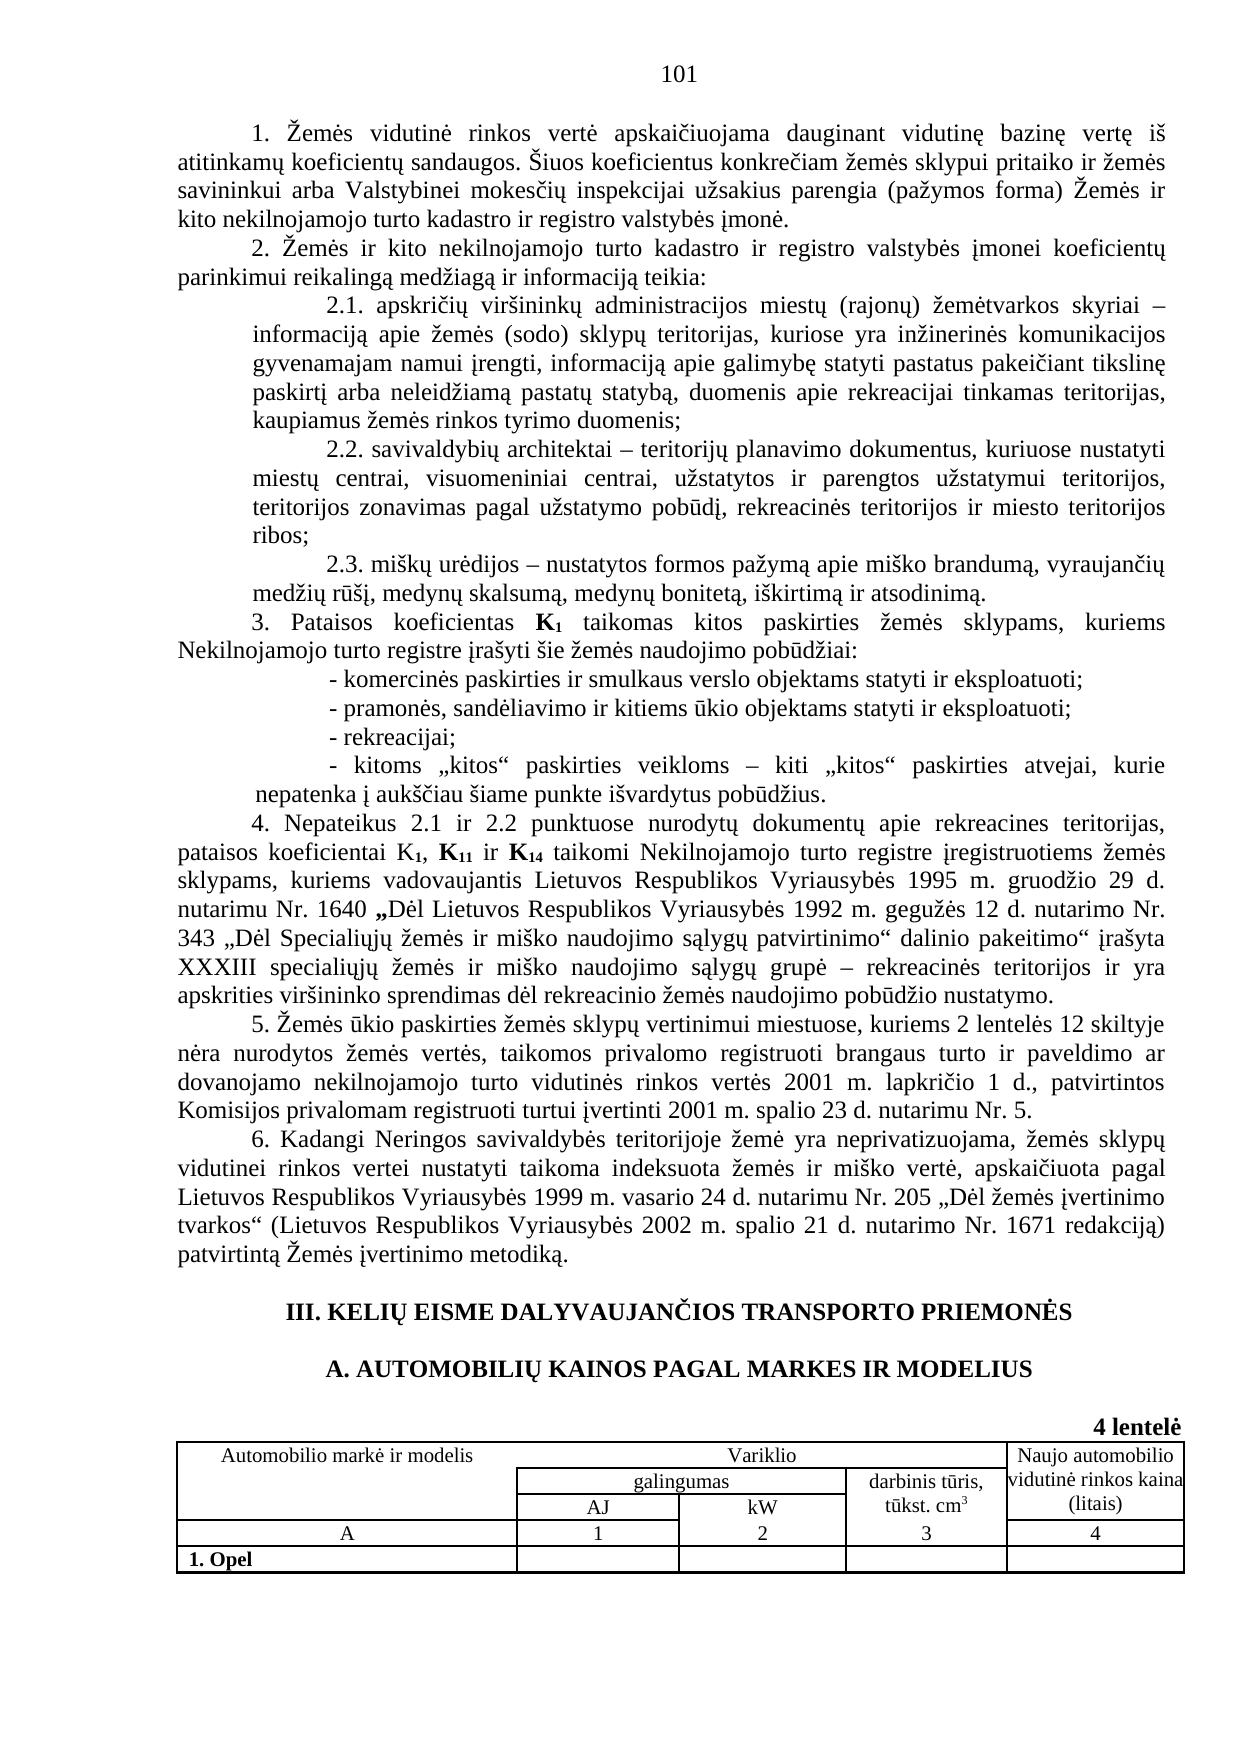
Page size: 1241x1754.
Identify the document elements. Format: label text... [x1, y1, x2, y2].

text - rekreacijai; [255, 722, 1166, 751]
table_header galingumas [518, 1469, 845, 1493]
text 6. Kadangi Neringos savivaldybės teritorijoje žemė yra neprivatizuojama, žemės sklypų vidutinei rinkos vertei nustatyti taikoma indeksuota žemės ir miško vertė, apskaičiuota pagal Lietuvos Respublikos Vyriausybės 1999 m. vasario 24 d. nutarimu Nr. 205 „Dėl žemės įvertinimo tvarkos“ (Lietuvos Respublikos Vyriausybės 2002 m. spalio 21 d. nutarimo Nr. 1671 redakciją) patvirtintą Žemės įvertinimo metodiką. [177, 1124, 1166, 1268]
table_cell [680, 1547, 845, 1571]
table_cell kW [680, 1495, 845, 1519]
table_cell 1. Opel [178, 1547, 516, 1571]
text 4 lentelė [177, 1412, 1181, 1441]
table_cell [518, 1547, 678, 1571]
table_cell [1008, 1547, 1183, 1571]
table_cell [847, 1547, 1006, 1571]
table_cell AJ [518, 1495, 678, 1519]
title III. KELIŲ EISME DALYVAUJANČIOS TRANSPORTO PRIEMONĖS [177, 1297, 1181, 1326]
text 2.1. apskričių viršininkų administracijos miestų (rajonų) žemėtvarkos skyriai – informaciją apie žemės (sodo) sklypų teritorijas, kuriose yra inžinerinės komunikacijos gyvenamajam namui įrengti, informaciją apie galimybę statyti pastatus pakeičiant tikslinę paskirtį arba neleidžiamą pastatų statybą, duomenis apie rekreacijai tinkamas teritorijas, kaupiamus žemės rinkos tyrimo duomenis; [252, 291, 1166, 434]
table_header Naujo automobilio vidutinė rinkos kaina (litais) [1008, 1443, 1183, 1519]
text 4. Nepateikus 2.1 ir 2.2 punktuose nurodytų dokumentų apie rekreacines teritorijas, pataisos koeficientai K1, K11 ir K14 taikomi Nekilnojamojo turto registre įregistruotiems žemės sklypams, kuriems vadovaujantis Lietuvos Respublikos Vyriausybės 1995 m. gruodžio 29 d. nutarimu Nr. 1640 „Dėl Lietuvos Respublikos Vyriausybės 1992 m. gegužės 12 d. nutarimo Nr. 343 „Dėl Specialiųjų žemės ir miško naudojimo sąlygų patvirtinimo“ dalinio pakeitimo“ įrašyta XXXIII specialiųjų žemės ir miško naudojimo sąlygų grupė – rekreacinės teritorijos ir yra apskrities viršininko sprendimas dėl rekreacinio žemės naudojimo pobūdžio nustatymo. [177, 808, 1166, 1009]
text 3. Pataisos koeficientas K1 taikomas kitos paskirties žemės sklypams, kuriems Nekilnojamojo turto registre įrašyti šie žemės naudojimo pobūdžiai: [177, 607, 1166, 664]
table_cell 2 [680, 1519, 845, 1545]
text 2.3. miškų urėdijos – nustatytos formos pažymą apie miško brandumą, vyraujančių medžių rūšį, medynų skalsumą, medynų bonitetą, iškirtimą ir atsodinimą. [252, 549, 1166, 607]
table_cell 1 [518, 1521, 678, 1545]
text 1. Žemės vidutinė rinkos vertė apskaičiuojama dauginant vidutinę bazinę vertę iš atitinkamų koeficientų sandaugos. Šiuos koeficientus konkrečiam žemės sklypui pritaiko ir žemės savininkui arba Valstybinei mokesčių inspekcijai užsakius parengia (pažymos forma) Žemės ir kito nekilnojamojo turto kadastro ir registro valstybės įmonė. [177, 118, 1166, 233]
text - pramonės, sandėliavimo ir kitiems ūkio objektams statyti ir eksploatuoti; [255, 693, 1166, 722]
text 2.2. savivaldybių architektai – teritorijų planavimo dokumentus, kuriuose nustatyti miestų centrai, visuomeniniai centrai, užstatytos ir parengtos užstatymui teritorijos, teritorijos zonavimas pagal užstatymo pobūdį, rekreacinės teritorijos ir miesto teritorijos ribos; [252, 434, 1166, 549]
table_header Automobilio markė ir modelis [178, 1443, 517, 1519]
table_cell 4 [1008, 1521, 1183, 1545]
text 5. Žemės ūkio paskirties žemės sklypų vertinimui miestuose, kuriems 2 lentelės 12 skiltyje nėra nurodytos žemės vertės, taikomos privalomo registruoti brangaus turto ir paveldimo ar dovanojamo nekilnojamojo turto vidutinės rinkos vertės 2001 m. lapkričio 1 d., patvirtintos Komisijos privalomam registruoti turtui įvertinti 2001 m. spalio 23 d. nutarimu Nr. 5. [177, 1009, 1166, 1124]
text - komercinės paskirties ir smulkaus verslo objektams statyti ir eksploatuoti; [255, 664, 1166, 693]
subtitle A. AUTOMOBILIŲ KAINOS PAGAL MARKES IR MODELIUS [177, 1354, 1181, 1383]
text 2. Žemės ir kito nekilnojamojo turto kadastro ir registro valstybės įmonei koeficientų parinkimui reikalingą medžiagą ir informaciją teikia: [177, 233, 1166, 291]
table_cell A [178, 1521, 516, 1545]
table_header Variklio [517, 1443, 1006, 1467]
table_cell 3 [847, 1519, 1006, 1545]
text - kitoms „kitos“ paskirties veikloms – kiti „kitos“ paskirties atvejai, kurie nepatenka į aukščiau šiame punkte išvardytus pobūdžius. [255, 751, 1166, 808]
table_cell darbinis tūris, tūkst. cm3 [847, 1469, 1006, 1519]
